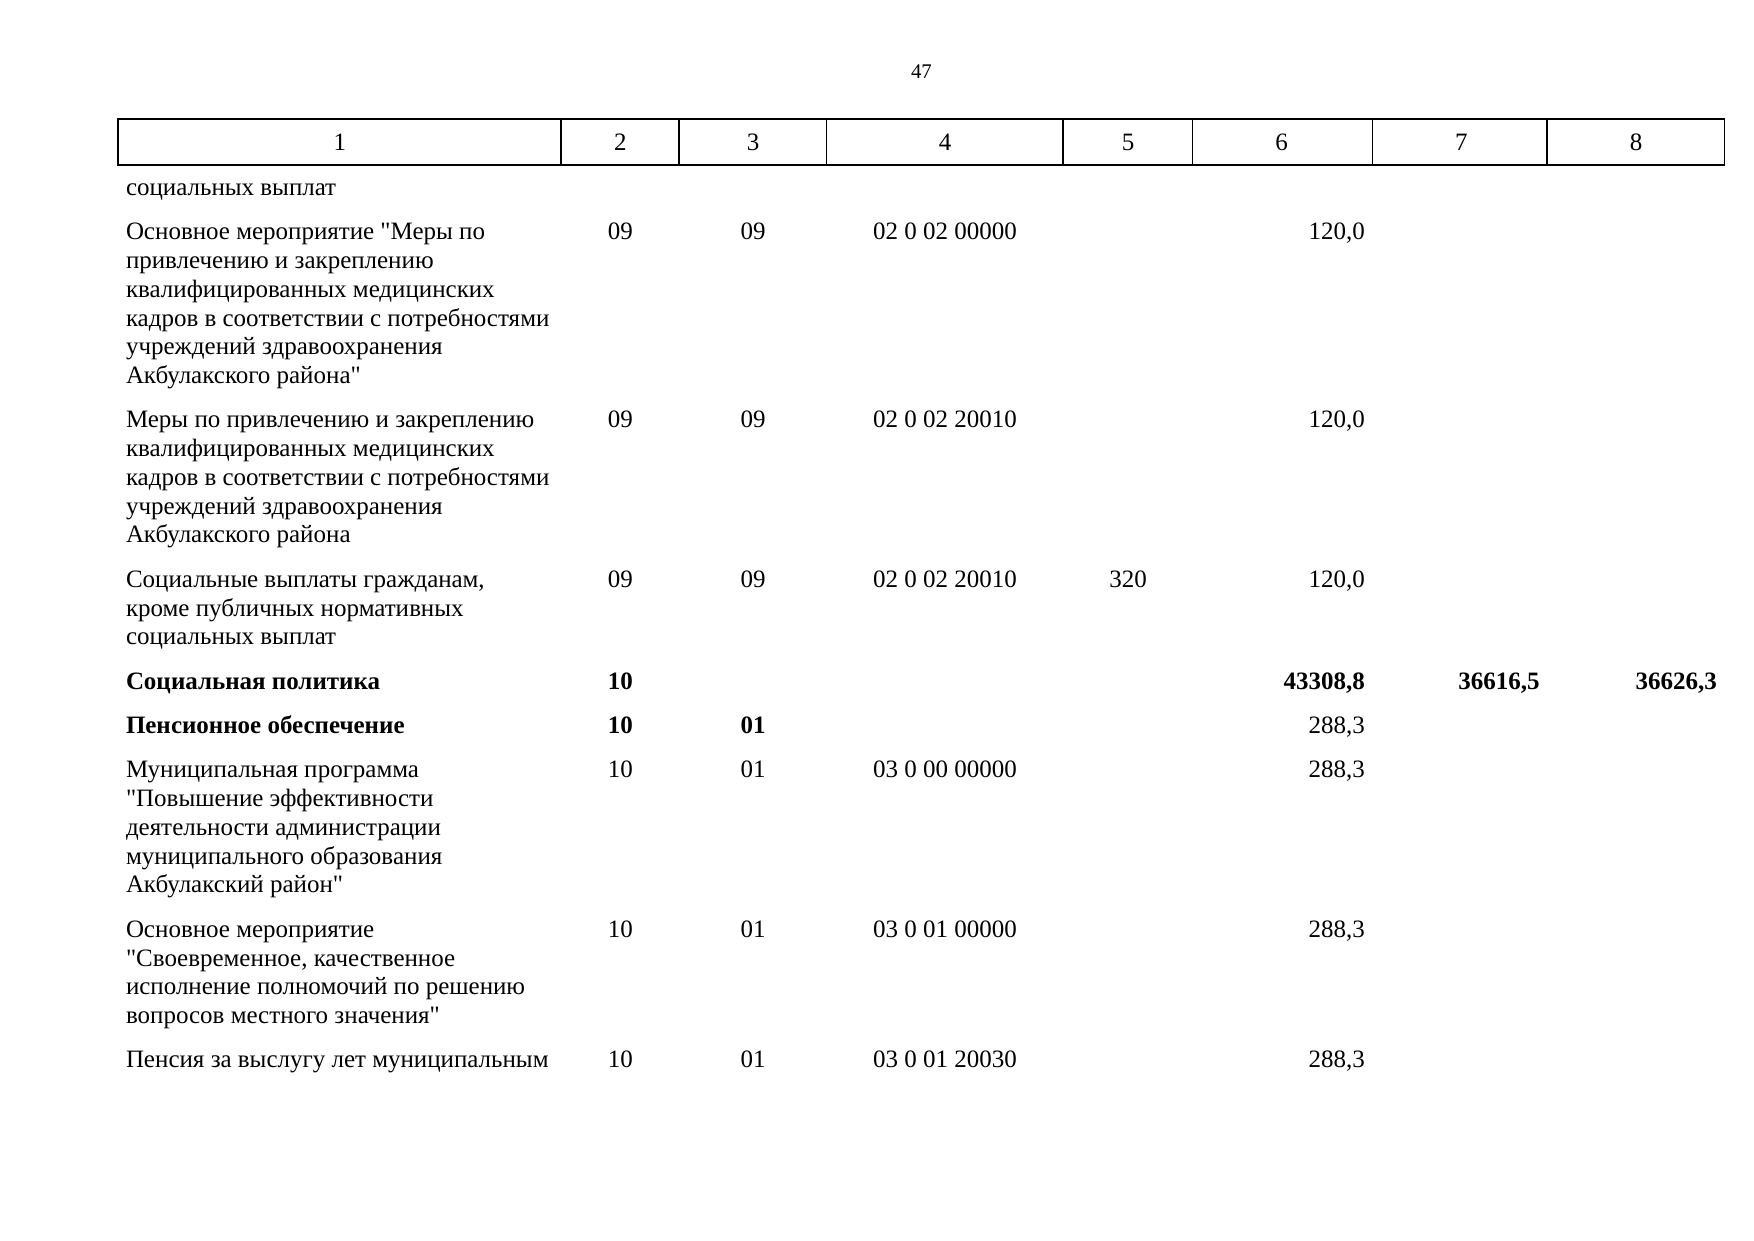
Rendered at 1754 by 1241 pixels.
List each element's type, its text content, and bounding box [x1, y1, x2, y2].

table_header [1373, 120, 1546, 164]
table_cell 01 [679, 1037, 827, 1081]
table_cell 36616,5 [1372, 658, 1547, 702]
table_header [562, 120, 678, 164]
table_cell [1372, 747, 1547, 906]
table_cell [1063, 1037, 1193, 1081]
table_cell Основное мероприятие "Меры по привлечению и закреплению квалифицированных медицинских кадров в соответствии с потребностями учреждений здравоохранения Акбулакского района" [118, 209, 561, 397]
table_cell 288,3 [1193, 702, 1372, 747]
table_cell 120,0 [1193, 556, 1372, 658]
table_cell [1372, 209, 1547, 397]
table_cell 03 0 01 00000 [827, 906, 1063, 1037]
table_cell 36626,3 [1547, 658, 1724, 702]
table_cell 10 [561, 1037, 679, 1081]
table_cell [1547, 397, 1724, 556]
table_cell [1372, 556, 1547, 658]
table_cell [1193, 166, 1372, 208]
table_header 3 [687, 128, 819, 156]
table_cell 09 [679, 209, 827, 397]
table_cell [1547, 702, 1724, 747]
table_cell [1547, 556, 1724, 658]
table_cell [679, 658, 827, 702]
table_cell [1372, 906, 1547, 1037]
table_cell 288,3 [1193, 747, 1372, 906]
table_cell 10 [561, 747, 679, 906]
table_cell [1372, 397, 1547, 556]
table_cell Социальные выплаты гражданам, кроме публичных нормативных социальных выплат [118, 556, 561, 658]
table_cell [1063, 397, 1193, 556]
table_cell 09 [561, 397, 679, 556]
table_cell [561, 166, 679, 208]
table_cell [679, 166, 827, 208]
table_cell [827, 702, 1063, 747]
table_cell 10 [561, 906, 679, 1037]
table_header 4 [835, 128, 1055, 156]
table_cell [1063, 658, 1193, 702]
table_cell Социальная политика [118, 658, 561, 702]
table_cell 09 [679, 397, 827, 556]
table_cell Меры по привлечению и закреплению квалифицированных медицинских кадров в соответствии с потребностями учреждений здравоохранения Акбулакского района [118, 397, 561, 556]
table_cell 01 [679, 702, 827, 747]
table_header 5 [1071, 128, 1185, 156]
table_cell 03 0 01 20030 [827, 1037, 1063, 1081]
table_cell [1063, 747, 1193, 906]
table_cell 120,0 [1193, 397, 1372, 556]
table_cell Муниципальная программа "Повышение эффективности деятельности администрации муниципального образования Акбулакский район" [118, 747, 561, 906]
table_cell [1372, 166, 1547, 208]
table_header [1548, 120, 1724, 164]
table_cell [1547, 747, 1724, 906]
table_cell социальных выплат [118, 166, 561, 208]
table_cell [1547, 166, 1724, 208]
table_cell 01 [679, 906, 827, 1037]
table_cell [827, 166, 1063, 208]
table_cell Пенсионное обеспечение [118, 702, 561, 747]
table_header 1 [126, 128, 553, 156]
table_cell 288,3 [1193, 906, 1372, 1037]
table_cell 09 [561, 209, 679, 397]
table_cell [1372, 1037, 1547, 1081]
table_cell 120,0 [1193, 209, 1372, 397]
table_cell 09 [561, 556, 679, 658]
table_header 8 [1555, 128, 1716, 156]
table_cell 02 0 02 20010 [827, 397, 1063, 556]
table_cell 03 0 00 00000 [827, 747, 1063, 906]
table_cell 09 [679, 556, 827, 658]
table_cell [1063, 209, 1193, 397]
table_cell 10 [561, 702, 679, 747]
table_cell [1547, 906, 1724, 1037]
table_cell [1547, 209, 1724, 397]
table_header 7 [1380, 128, 1542, 156]
table_cell [1547, 1037, 1724, 1081]
table_header 6 [1201, 128, 1362, 156]
table_cell 02 0 02 20010 [827, 556, 1063, 658]
table_cell 02 0 02 00000 [827, 209, 1063, 397]
table_header [1064, 120, 1192, 164]
table_cell [1063, 906, 1193, 1037]
table_cell 43308,8 [1193, 658, 1372, 702]
table_cell [1063, 166, 1193, 208]
table_cell 01 [679, 747, 827, 906]
table_header 2 [569, 128, 671, 156]
table_header [827, 120, 1062, 164]
table_header [1193, 120, 1372, 164]
table_header [119, 120, 560, 164]
table_cell Пенсия за выслугу лет муниципальным [118, 1037, 561, 1081]
table_cell [1372, 702, 1547, 747]
table_cell [827, 658, 1063, 702]
table_cell 288,3 [1193, 1037, 1372, 1081]
table_cell 10 [561, 658, 679, 702]
table_cell Основное мероприятие "Своевременное, качественное исполнение полномочий по решению вопросов местного значения" [118, 906, 561, 1037]
table_cell 320 [1063, 556, 1193, 658]
table_header [680, 120, 826, 164]
table_cell [1063, 702, 1193, 747]
